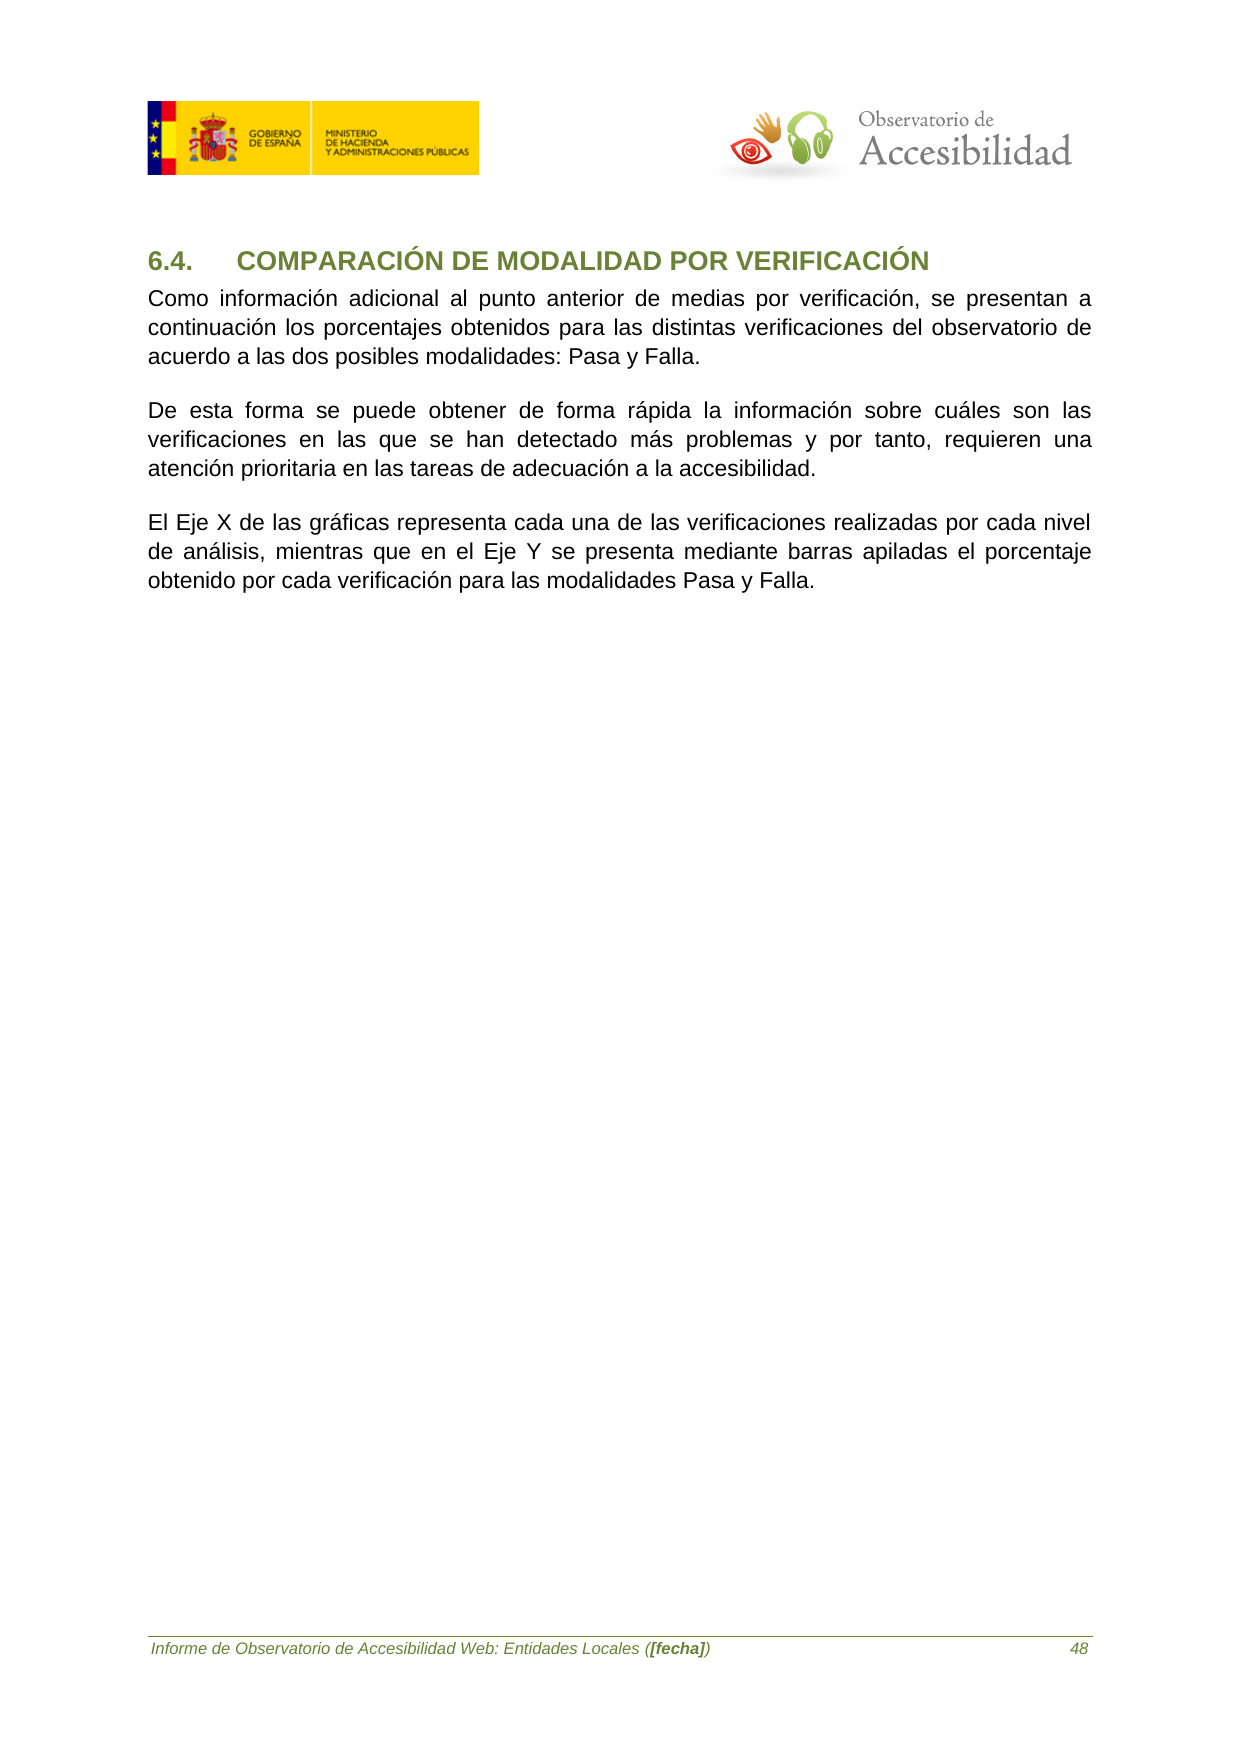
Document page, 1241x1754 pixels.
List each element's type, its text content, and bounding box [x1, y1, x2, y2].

subtitle Comparación de Modalidad por Verificación [148, 245, 1092, 276]
picture [147, 101, 479, 175]
text De esta forma se puede obtener de forma rápida la información sobre cuáles son las verificaciones en las que se han detectado más problemas y por tanto, requieren una atención prioritaria en las tareas de adecuación a la accesibilidad. [148, 397, 1092, 481]
text Como información adicional al punto anterior de medias por verificación, se presentan a continuación los porcentajes obtenidos para las distintas verificaciones del observatorio de acuerdo a las dos posibles modalidades: Pasa y Falla. [148, 285, 1092, 369]
text El Eje X de las gráficas representa cada una de las verificaciones realizadas por cada nivel de análisis, mientras que en el Eje Y se presenta mediante barras apiladas el porcentaje obtenido por cada verificación para las modalidades Pasa y Falla. [148, 509, 1092, 593]
picture [710, 102, 1086, 185]
